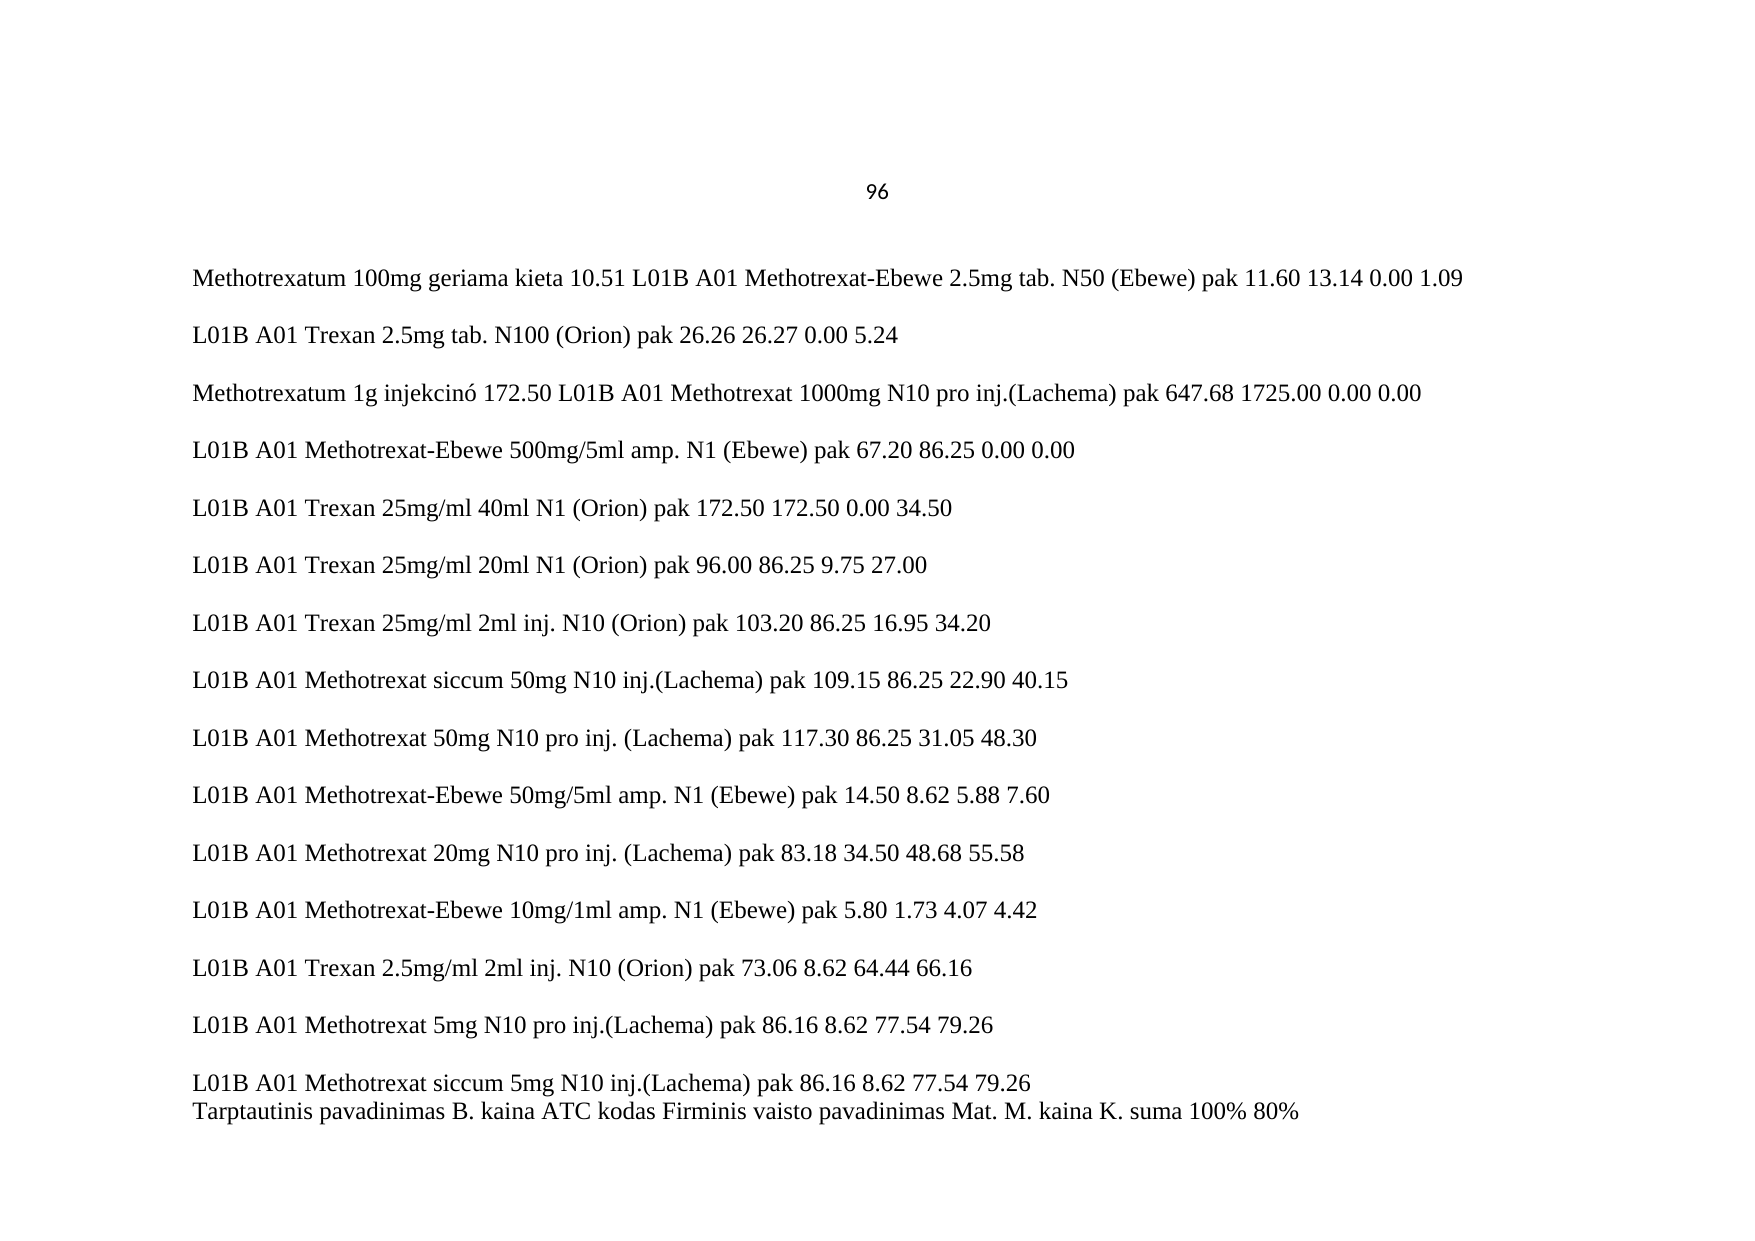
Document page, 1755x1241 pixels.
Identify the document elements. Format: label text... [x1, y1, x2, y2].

text L01B A01 Trexan 25mg/ml 20ml N1 (Orion) pak 96.00 86.25 9.75 27.00 [118, 550, 1636, 579]
text L01B A01 Trexan 2.5mg/ml 2ml inj. N10 (Orion) pak 73.06 8.62 64.44 66.16 [118, 953, 1636, 981]
text L01B A01 Trexan 2.5mg tab. N100 (Orion) pak 26.26 26.27 0.00 5.24 [118, 320, 1636, 349]
text Tarptautinis pavadinimas B. kaina ATC kodas Firminis vaisto pavadinimas Mat. M. kaina K. suma 100% 80% [118, 1096, 1636, 1125]
text L01B A01 Methotrexat 20mg N10 pro inj. (Lachema) pak 83.18 34.50 48.68 55.58 [118, 838, 1636, 866]
text L01B A01 Trexan 25mg/ml 2ml inj. N10 (Orion) pak 103.20 86.25 16.95 34.20 [118, 608, 1636, 636]
text L01B A01 Methotrexat siccum 5mg N10 inj.(Lachema) pak 86.16 8.62 77.54 79.26 [118, 1068, 1636, 1096]
text Methotrexatum 100mg geriama kieta 10.51 L01B A01 Methotrexat-Ebewe 2.5mg tab. N50 (Ebewe) pak 11.60 13.14 0.00 1.09 [118, 263, 1636, 291]
text L01B A01 Methotrexat 50mg N10 pro inj. (Lachema) pak 117.30 86.25 31.05 48.30 [118, 723, 1636, 751]
text L01B A01 Methotrexat-Ebewe 10mg/1ml amp. N1 (Ebewe) pak 5.80 1.73 4.07 4.42 [118, 895, 1636, 924]
text Methotrexatum 1g injekcinó 172.50 L01B A01 Methotrexat 1000mg N10 pro inj.(Lachema) pak 647.68 1725.00 0.00 0.00 [118, 378, 1636, 406]
text L01B A01 Trexan 25mg/ml 40ml N1 (Orion) pak 172.50 172.50 0.00 34.50 [118, 493, 1636, 521]
text L01B A01 Methotrexat-Ebewe 500mg/5ml amp. N1 (Ebewe) pak 67.20 86.25 0.00 0.00 [118, 435, 1636, 464]
text L01B A01 Methotrexat-Ebewe 50mg/5ml amp. N1 (Ebewe) pak 14.50 8.62 5.88 7.60 [118, 780, 1636, 809]
text L01B A01 Methotrexat 5mg N10 pro inj.(Lachema) pak 86.16 8.62 77.54 79.26 [118, 1010, 1636, 1039]
text L01B A01 Methotrexat siccum 50mg N10 inj.(Lachema) pak 109.15 86.25 22.90 40.15 [118, 665, 1636, 694]
